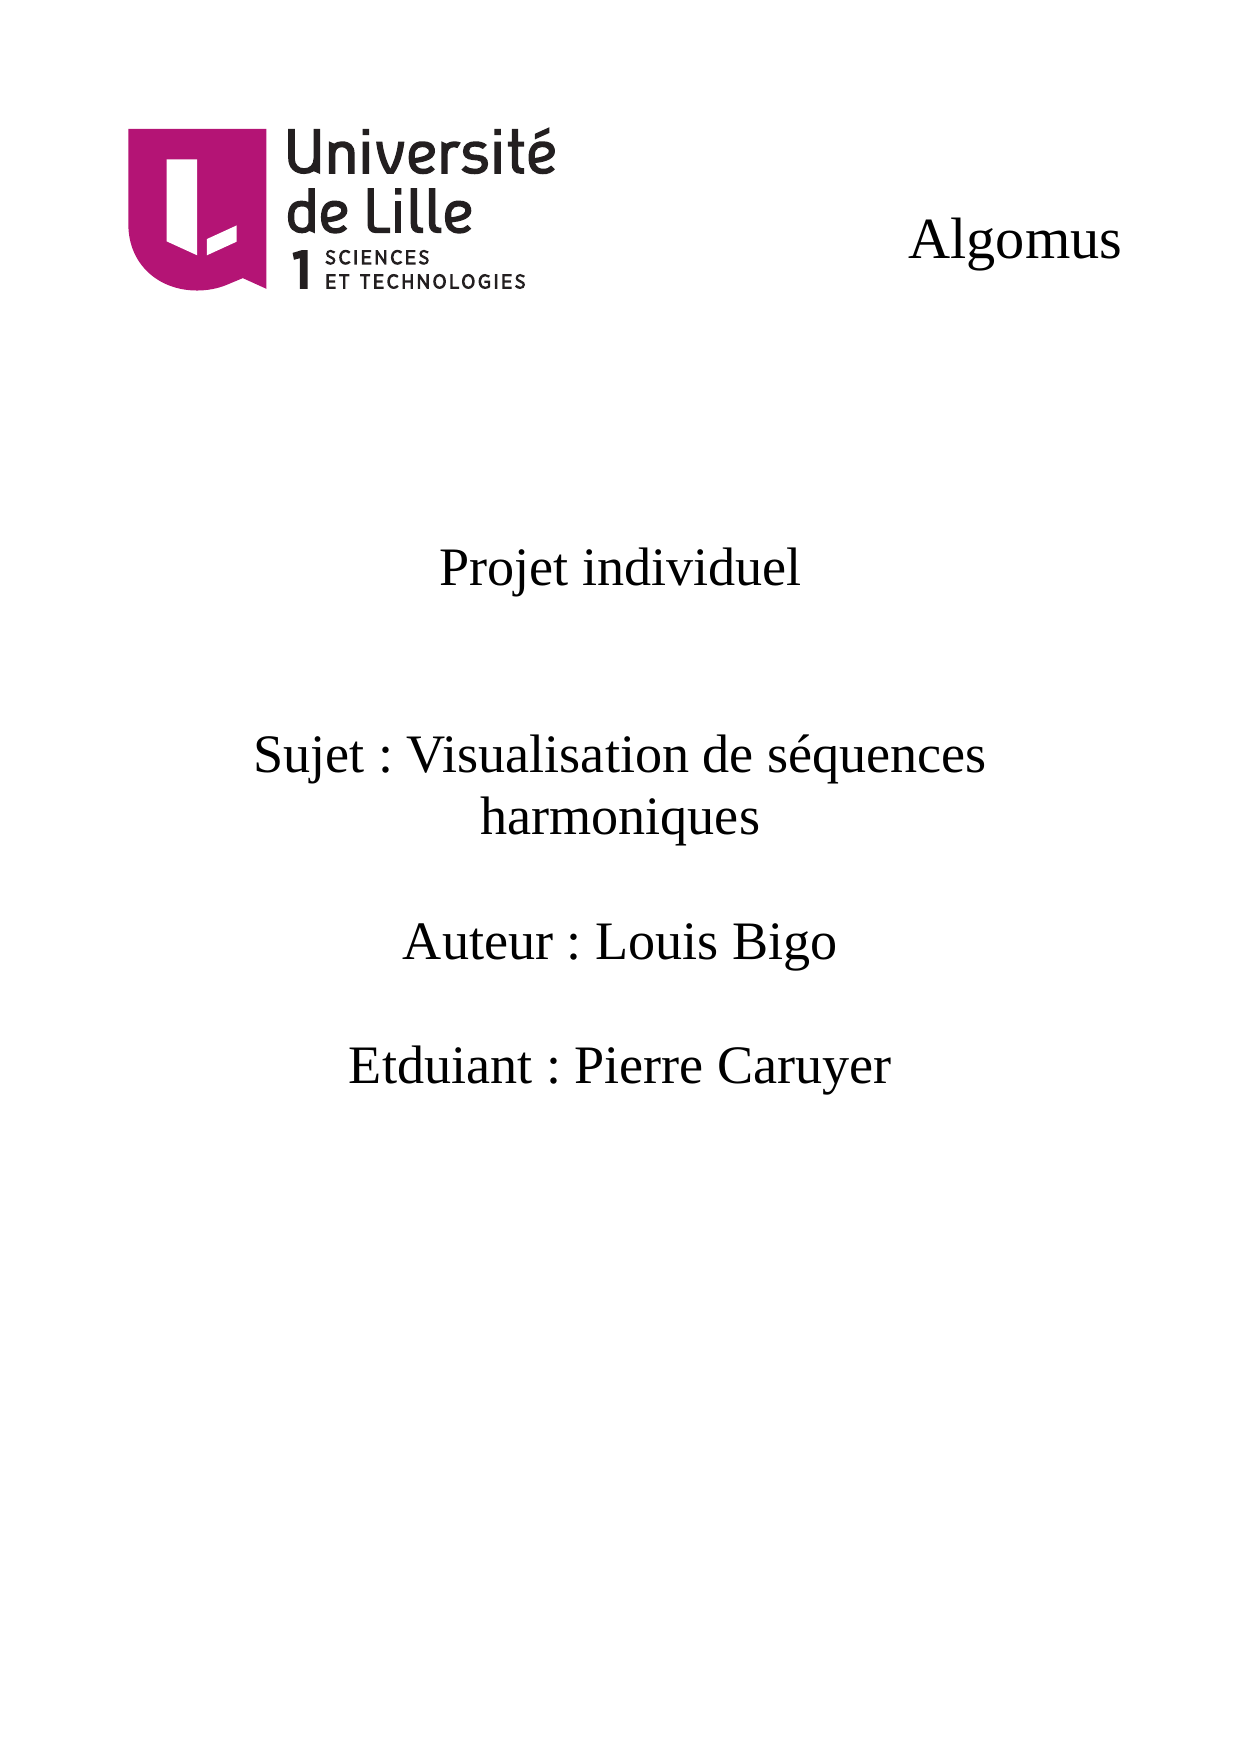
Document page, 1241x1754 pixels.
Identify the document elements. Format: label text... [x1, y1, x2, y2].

text Projet individuel [118, 535, 1122, 597]
text Algomus [267, 176, 1122, 271]
text Auteur : Louis Bigo [118, 909, 1122, 971]
text Sujet : Visualisation de séquences harmoniques [118, 722, 1122, 846]
text Etduiant : Pierre Caruyer [118, 1033, 1122, 1096]
text [118, 176, 145, 271]
